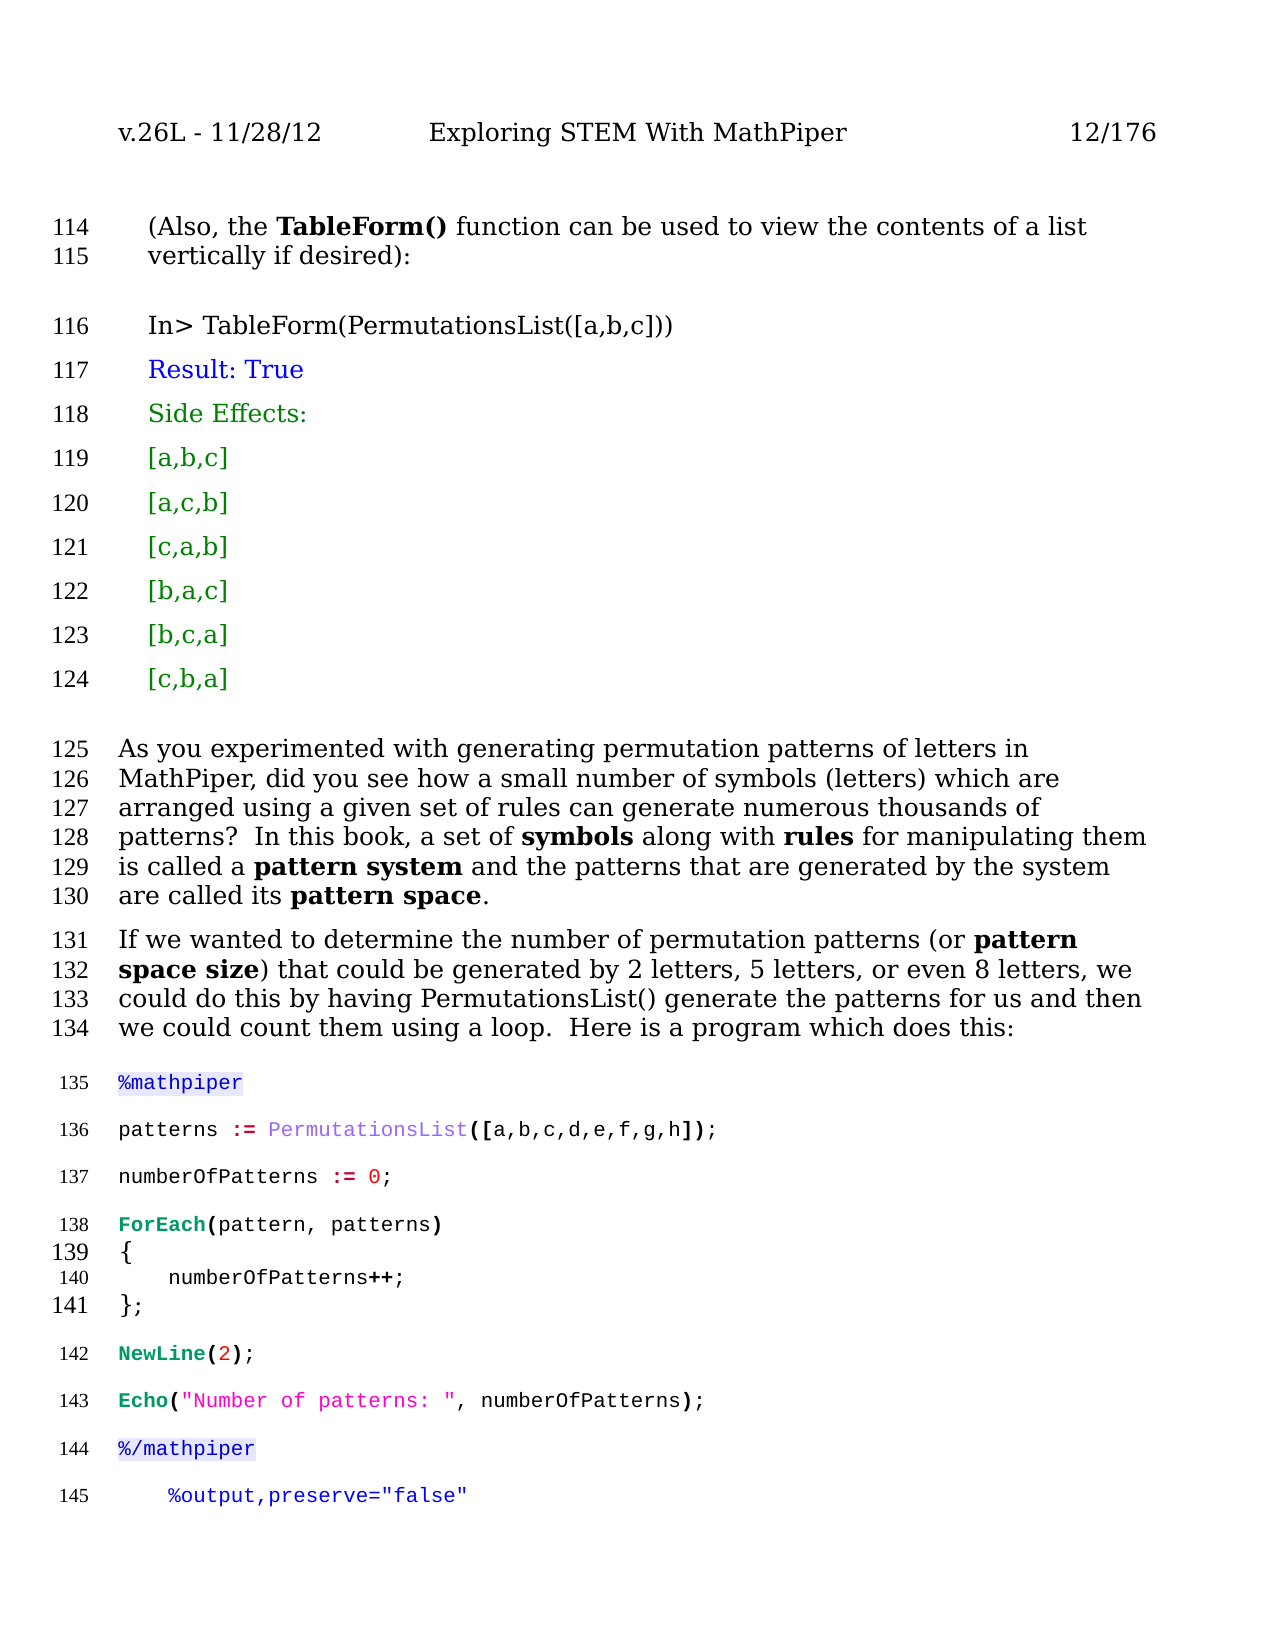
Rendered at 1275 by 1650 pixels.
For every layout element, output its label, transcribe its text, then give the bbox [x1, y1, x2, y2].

text [c,b,a] [148, 664, 1157, 694]
text [a,b,c] [148, 444, 1157, 473]
text If we wanted to determine the number of permutation patterns (or pattern space size) that could be generated by 2 letters, 5 letters, or even 8 letters, we could do this by having PermutationsList() generate the patterns for us and then we could count them using a loop. Here is a program which does this: [118, 925, 1157, 1042]
text [a,c,b] [148, 488, 1157, 517]
text As you experimented with generating permutation patterns of letters in MathPiper, did you see how a small number of symbols (letters) which are arranged using a given set of rules can generate numerous thousands of patterns? In this book, a set of symbols along with rules for manipulating them is called a pattern system and the patterns that are generated by the system are called its pattern space. [118, 734, 1157, 910]
text %/mathpiper [118, 1438, 1157, 1461]
text In> TableForm(PermutationsList([a,b,c])) [148, 311, 1157, 340]
text Result: True [148, 355, 1157, 384]
text numberOfPatterns++; [118, 1267, 1157, 1290]
text ForEach(pattern, patterns) [118, 1214, 1157, 1237]
text patterns := PermutationsList([a,b,c,d,e,f,g,h]); [118, 1119, 1157, 1143]
text [b,c,a] [148, 620, 1157, 649]
text Side Effects: [148, 399, 1157, 429]
text (Also, the TableForm() function can be used to view the contents of a list vertically if desired): [148, 212, 1157, 270]
text %mathpiper [118, 1072, 1157, 1096]
text Echo("Number of patterns: ", numberOfPatterns); [118, 1390, 1157, 1414]
text numberOfPatterns := 0; [118, 1167, 1157, 1190]
text %output,preserve="false" [118, 1485, 1157, 1509]
text NewLine(2); [118, 1343, 1157, 1367]
text [b,a,c] [148, 576, 1157, 605]
text { [118, 1237, 1157, 1267]
text }; [118, 1290, 1157, 1319]
text [c,a,b] [148, 532, 1157, 561]
